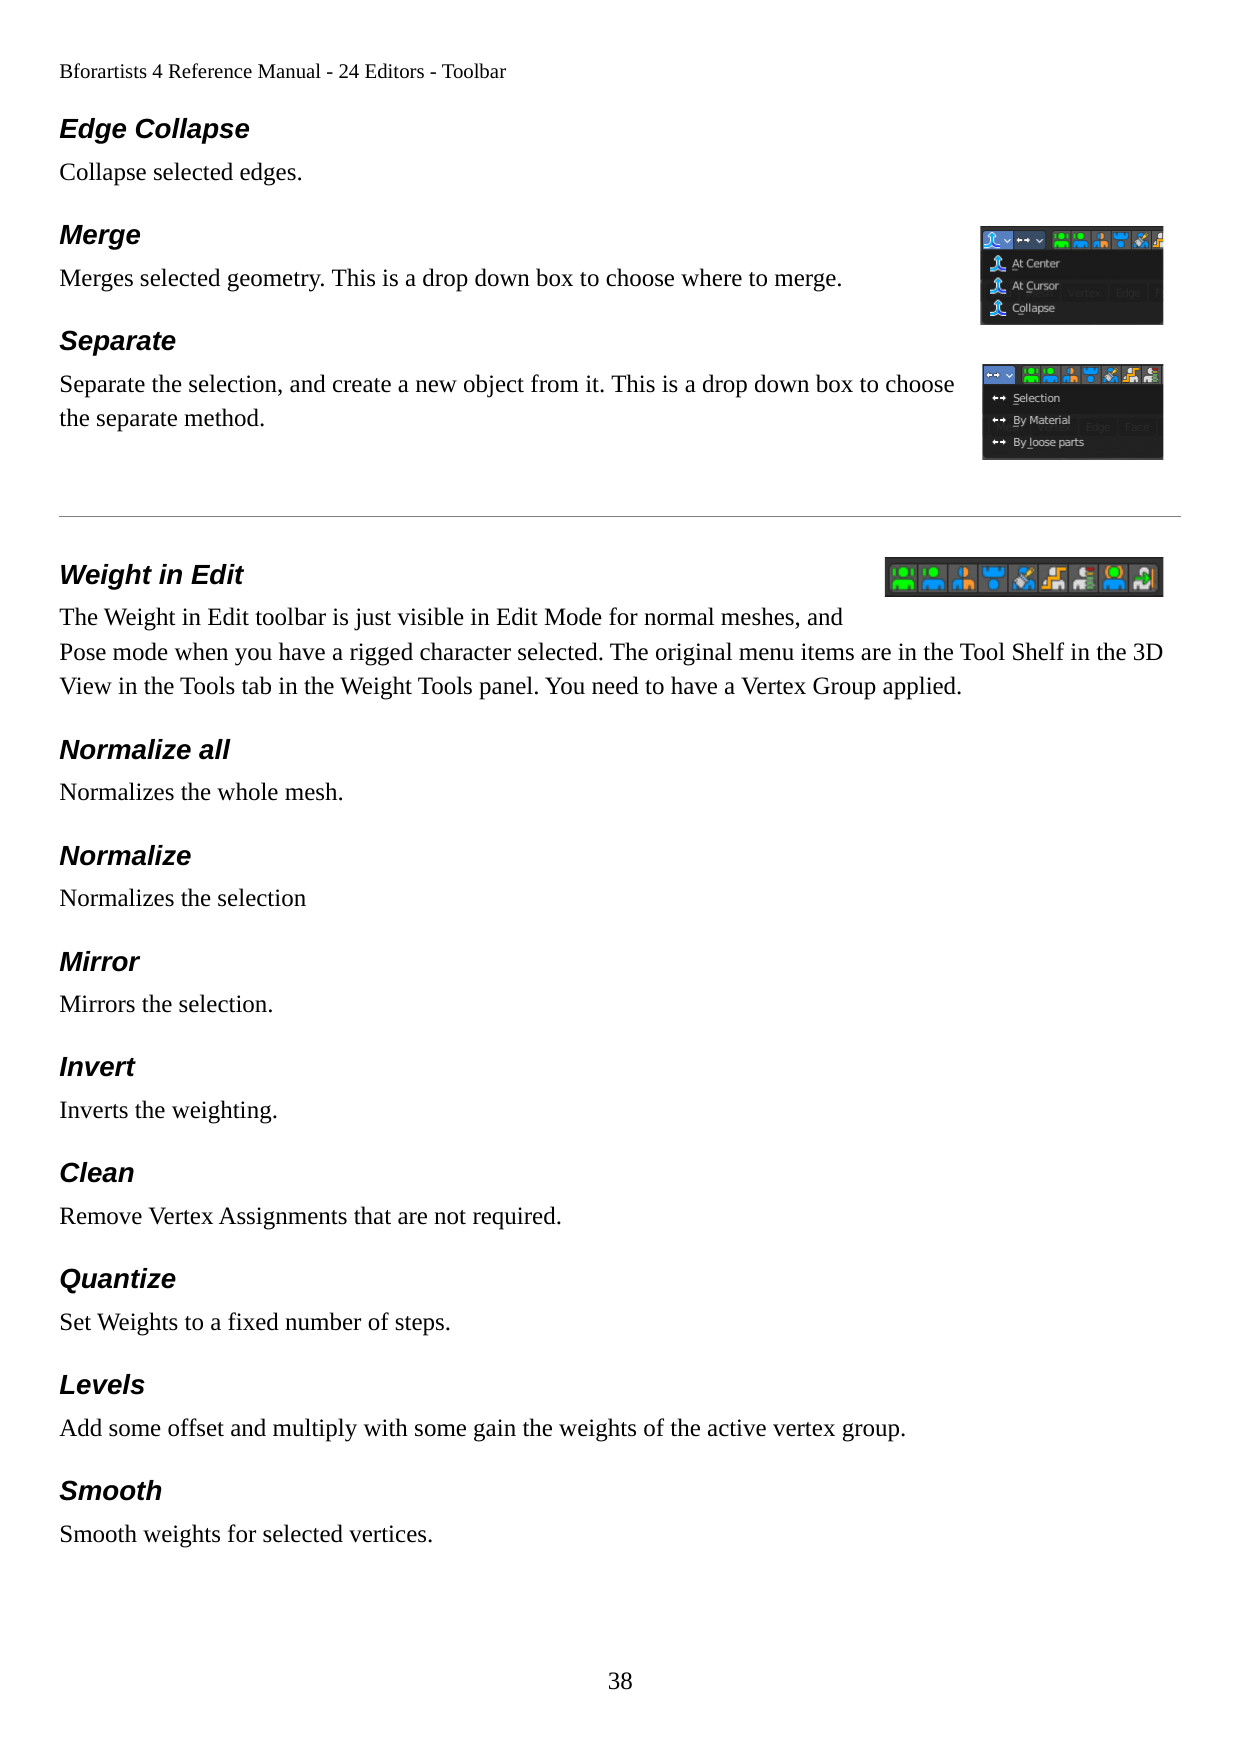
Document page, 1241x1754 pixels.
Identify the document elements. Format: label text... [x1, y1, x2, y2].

subtitle Levels [59, 1369, 1181, 1401]
subtitle Edge Collapse [59, 113, 1181, 144]
text Separate the selection, and create a new object from it. This is a drop down box to choose the separate method. [59, 369, 982, 432]
subtitle Merge [59, 218, 1181, 250]
picture [884, 557, 1164, 597]
text Remove Vertex Assignments that are not required. [59, 1201, 1181, 1230]
subtitle Quantize [59, 1263, 1181, 1294]
text Set Weights to a fixed number of steps. [59, 1307, 1181, 1336]
text Normalizes the whole mesh. [59, 777, 1181, 806]
subtitle Invert [59, 1051, 1181, 1083]
subtitle Smooth [59, 1474, 1181, 1506]
text Collapse selected edges. [59, 157, 1181, 186]
text Smooth weights for selected vertices. [59, 1519, 1181, 1548]
text Add some offset and multiply with some gain the weights of the active vertex group. [59, 1413, 1181, 1442]
text Inverts the weighting. [59, 1095, 1181, 1124]
text Normalizes the selection [59, 883, 1181, 912]
subtitle Normalize [59, 839, 1181, 871]
text Merges selected geometry. This is a drop down box to choose where to merge. [59, 263, 980, 292]
subtitle [1164, 558, 1181, 590]
text Mirrors the selection. [59, 989, 1181, 1018]
picture [980, 226, 1164, 325]
text The Weight in Edit toolbar is just visible in Edit Mode for normal meshes, and Pose mode when you have a rigged character selected. The original menu items are in the Tool Shelf in the 3D View in the Tools tab in the Weight Tools panel. You need to have a Vertex Group applied. [59, 602, 1181, 700]
subtitle Normalize all [59, 733, 1181, 765]
subtitle Clean [59, 1157, 1181, 1189]
subtitle Separate [59, 324, 1181, 356]
subtitle Weight in Edit [59, 558, 884, 590]
subtitle Mirror [59, 945, 1181, 977]
picture [982, 364, 1164, 460]
